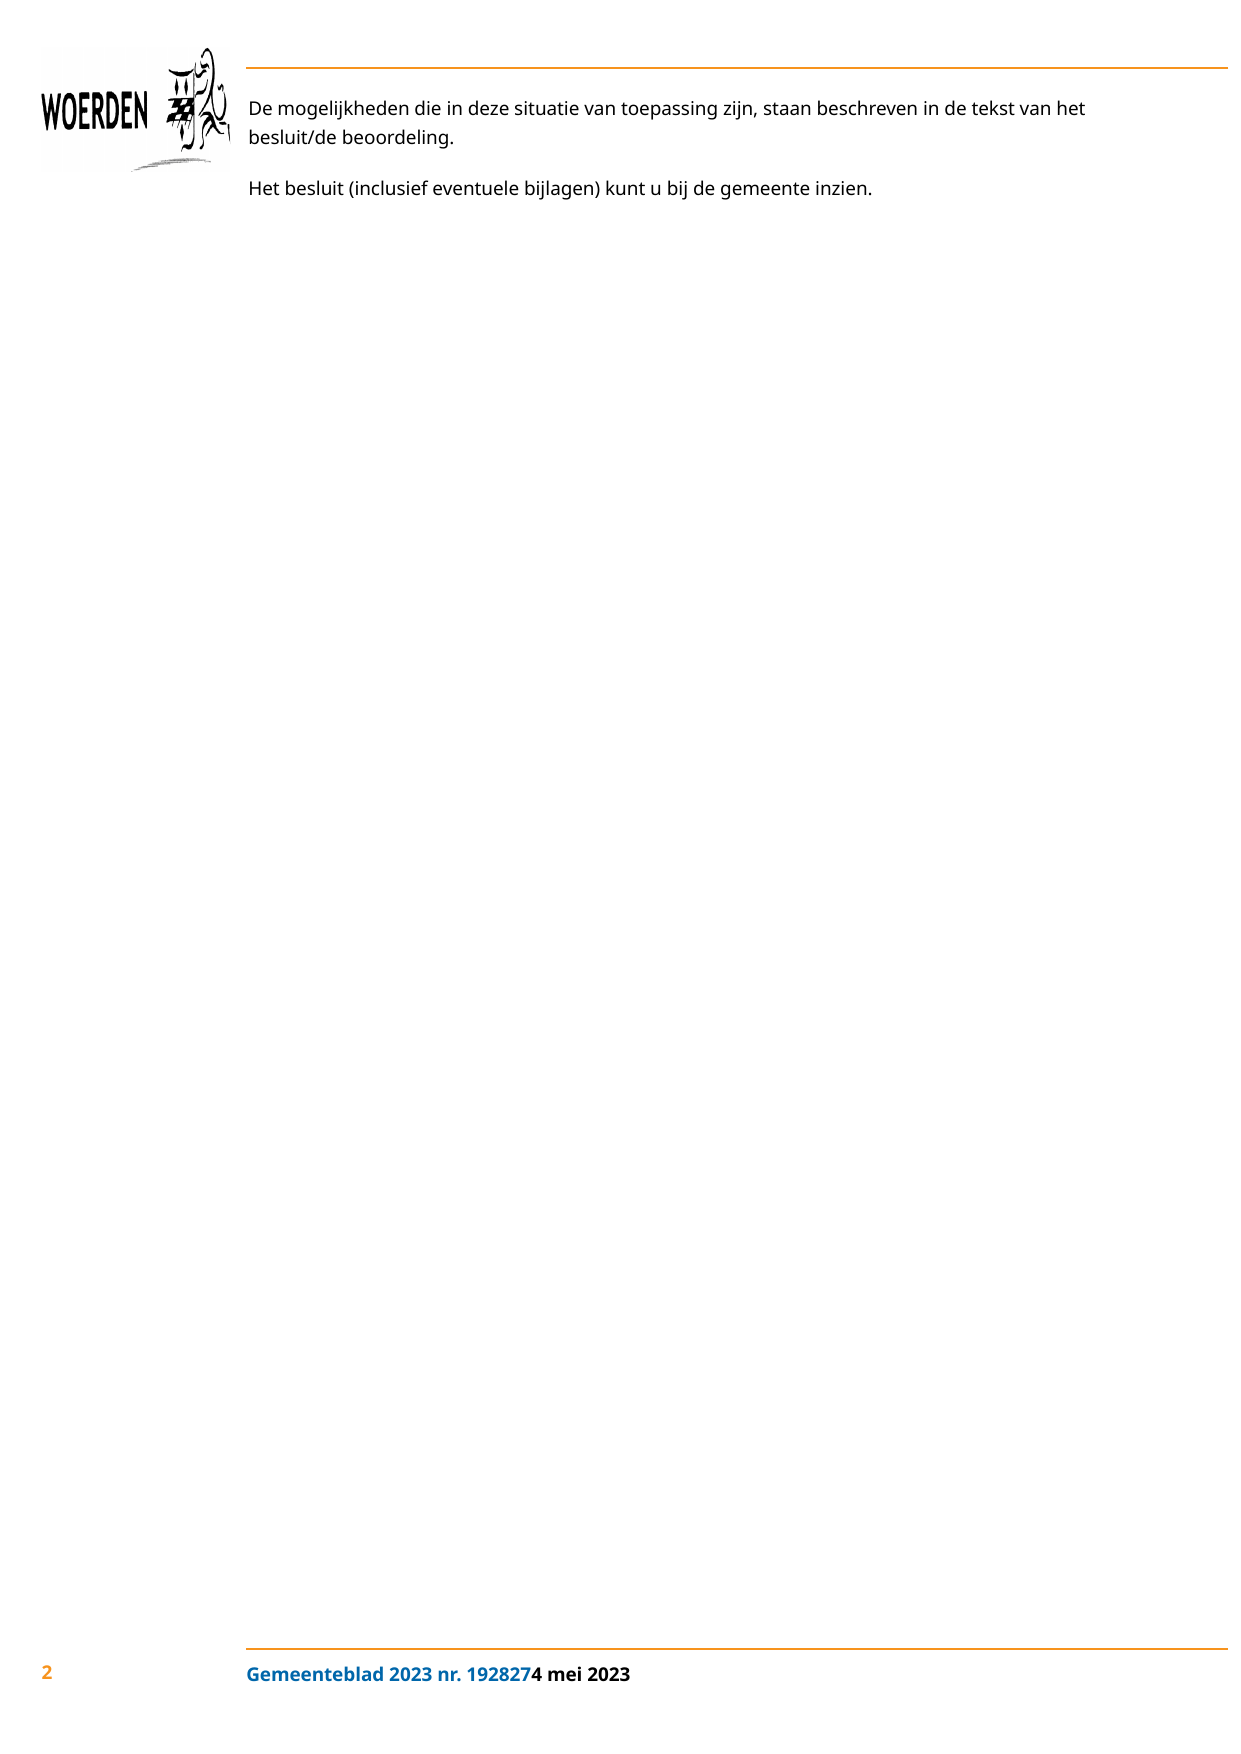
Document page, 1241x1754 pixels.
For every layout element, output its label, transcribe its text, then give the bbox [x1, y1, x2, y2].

picture [41, 47, 231, 172]
text Het besluit (inclusief eventuele bijlagen) kunt u bij de gemeente inzien. [248, 175, 1152, 201]
text De mogelijkheden die in deze situatie van toepassing zijn, staan beschreven in de tekst van het besluit/de beoordeling. [248, 95, 1152, 150]
